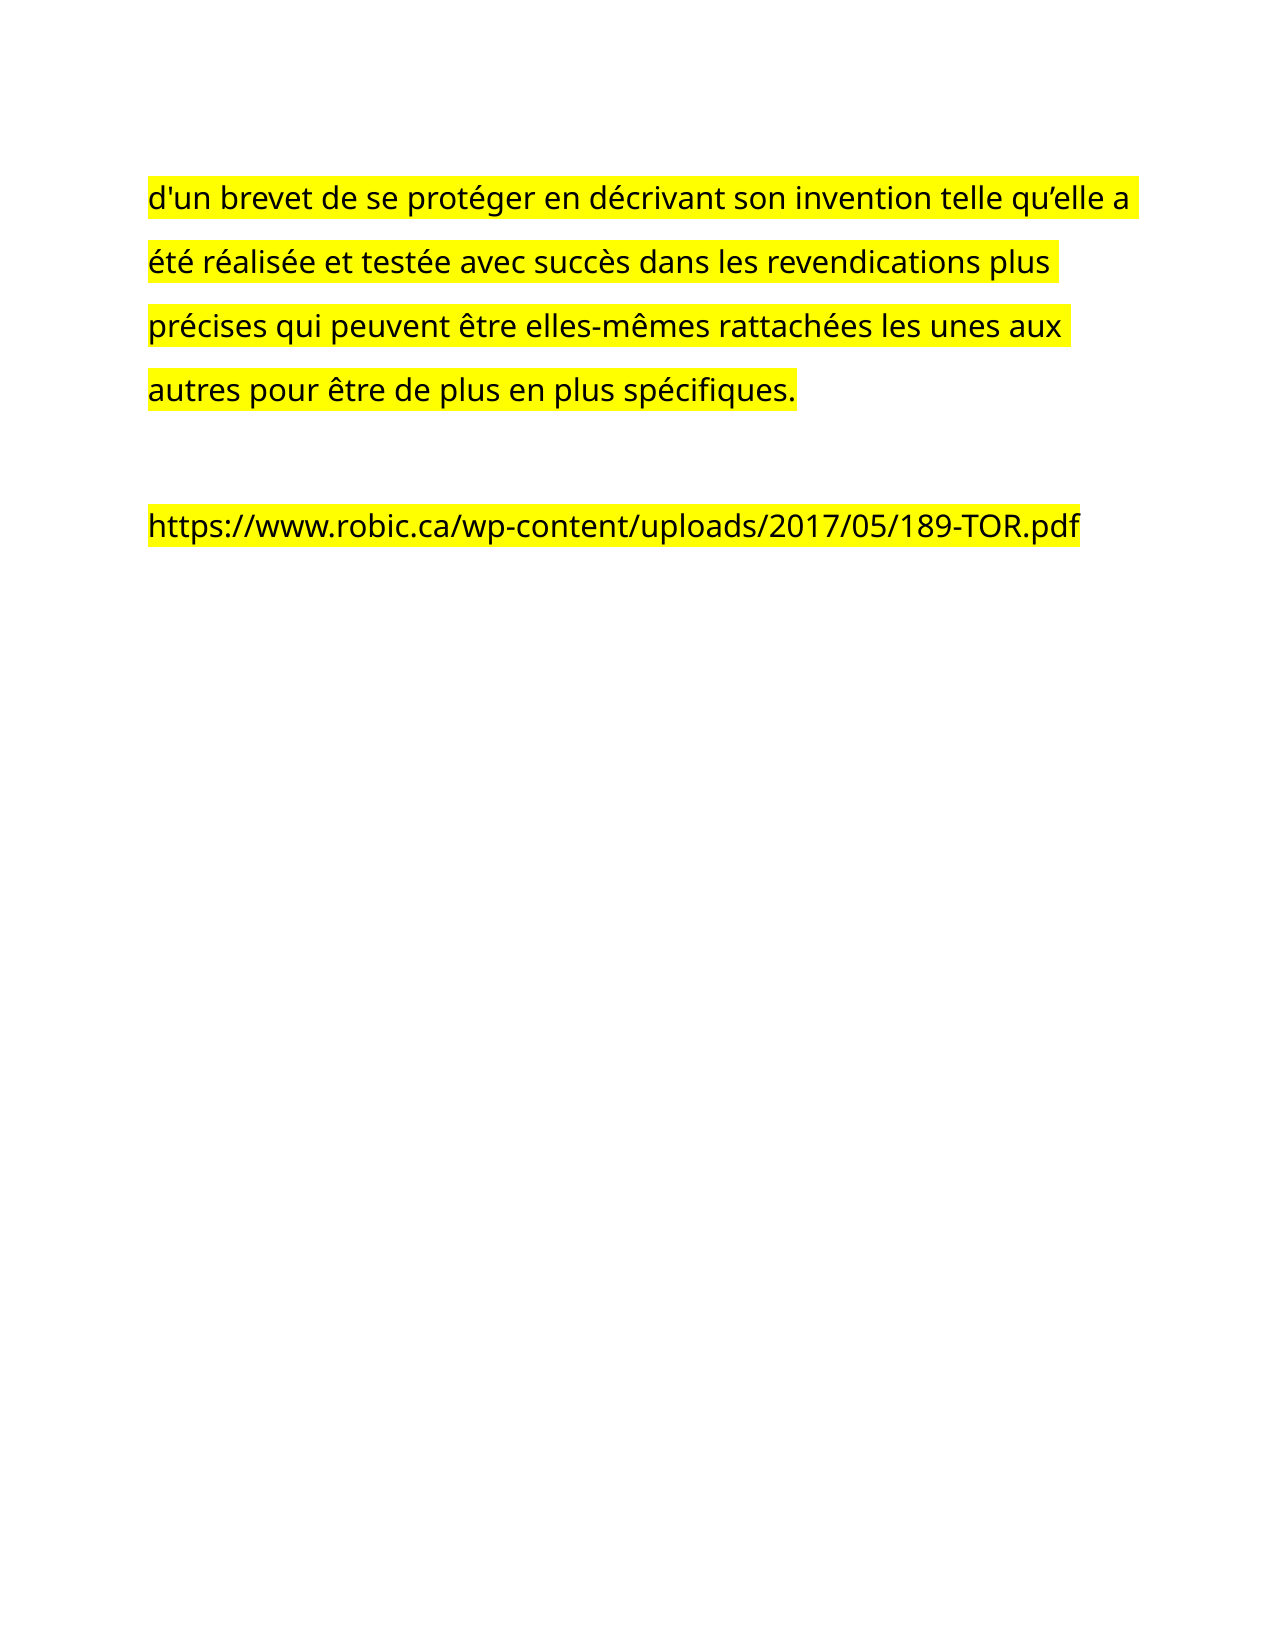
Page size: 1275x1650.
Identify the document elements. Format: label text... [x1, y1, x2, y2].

text d'un brevet de se protéger en décrivant son invention telle qu’elle a été réalisée et testée avec succès dans les revendications plus précises qui peuvent être elles-mêmes rattachées les unes aux autres pour être de plus en plus spécifiques. [148, 176, 1157, 411]
text https://www.robic.ca/wp-content/uploads/2017/05/189-TOR.pdf [148, 504, 1157, 547]
